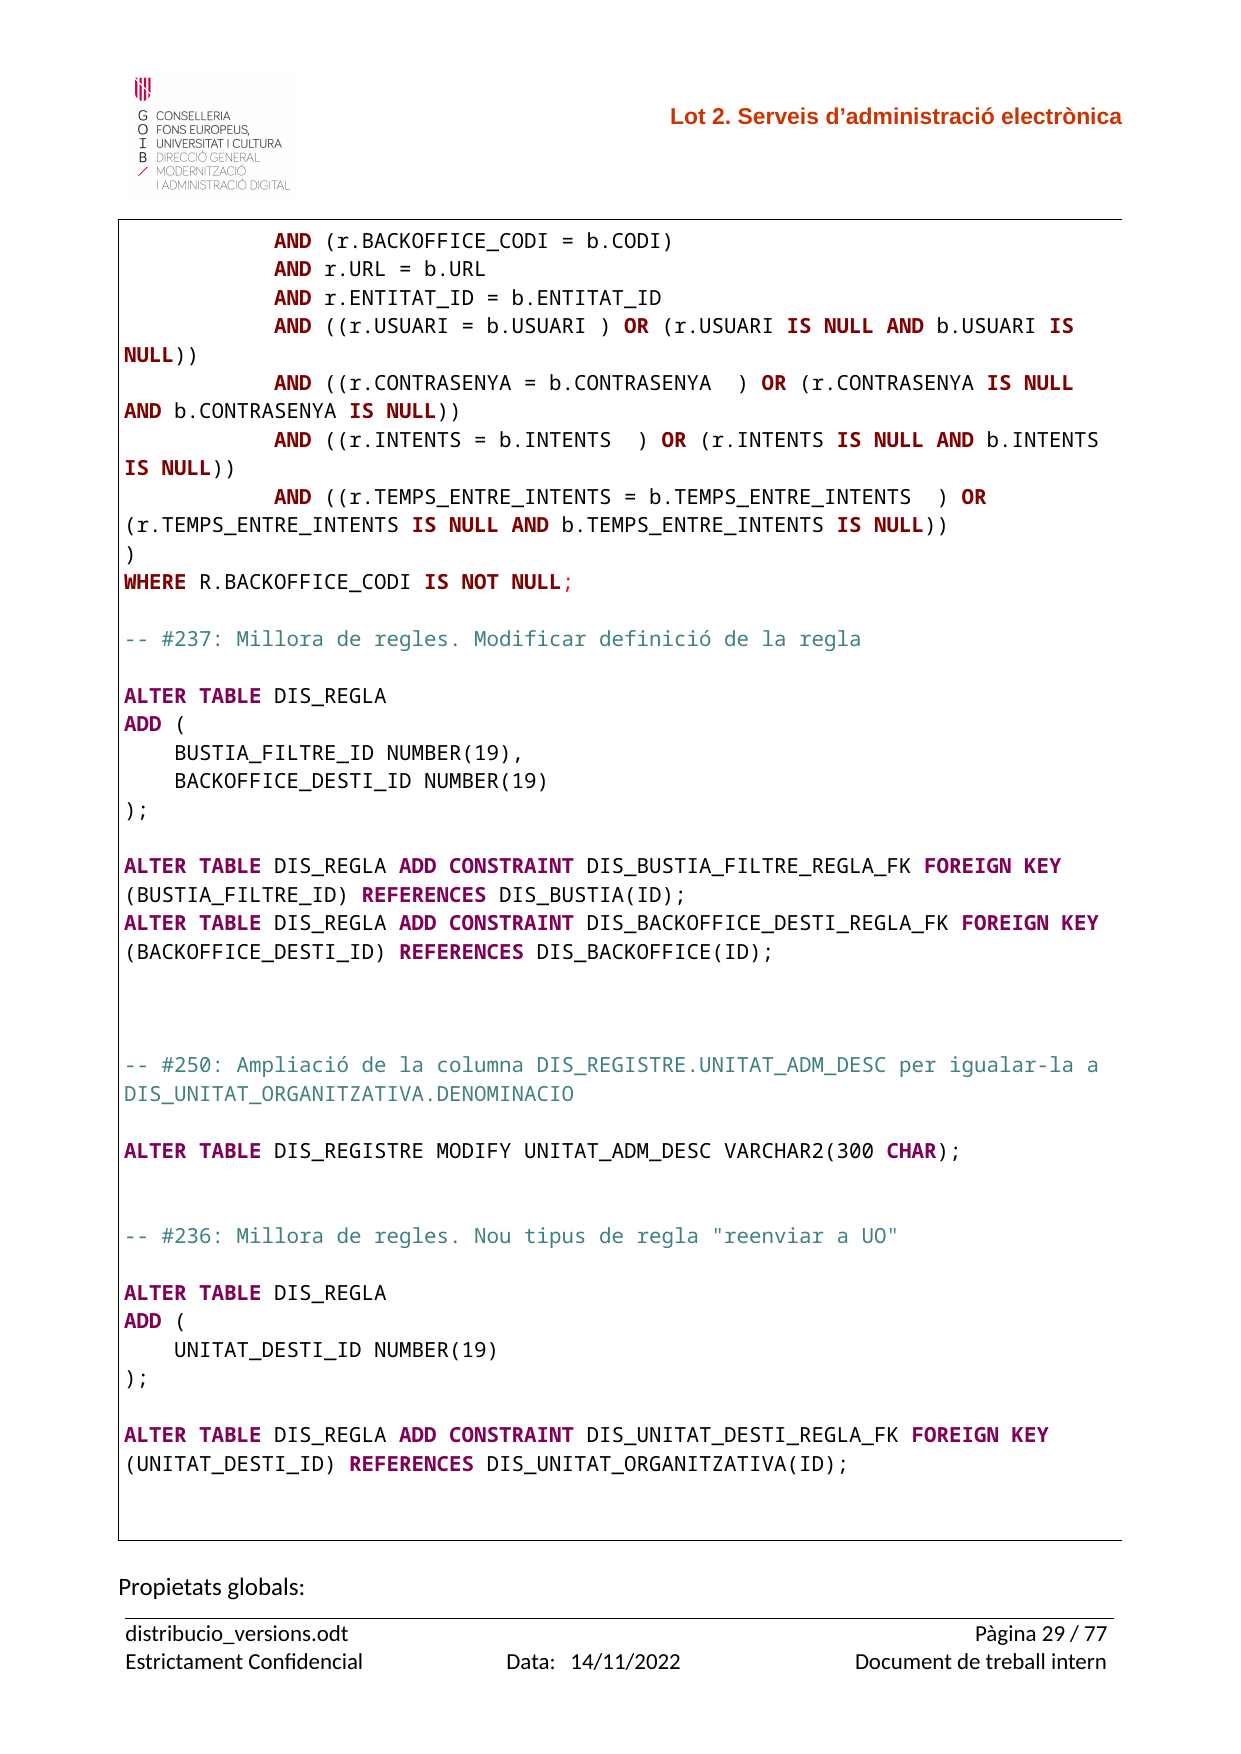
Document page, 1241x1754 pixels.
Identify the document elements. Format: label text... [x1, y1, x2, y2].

picture [126, 70, 299, 197]
table_header AND (r.BACKOFFICE_CODI = b.CODI) AND r.URL = b.URL AND r.ENTITAT_ID = b.ENTITAT_ID AND ((r.USUARI = b.USUARI ) OR (r.USUARI IS NULL AND b.USUARI IS NULL)) AND ((r.CONTRASENYA = b.CONTRASENYA ) OR (r.CONTRASENYA IS NULL AND b.CONTRASENYA IS NULL)) AND ((r.INTENTS = b.INTENTS ) OR (r.INTENTS IS NULL AND b.INTENTS IS NULL)) AND ((r.TEMPS_ENTRE_INTENTS = b.TEMPS_ENTRE_INTENTS ) OR (r.TEMPS_ENTRE_INTENTS IS NULL AND b.TEMPS_ENTRE_INTENTS IS NULL)) ) WHERE R.BACKOFFICE_CODI IS NOT NULL; -- #237: Millora de regles. Modificar definició de la regla ALTER TABLE DIS_REGLA ADD ( BUSTIA_FILTRE_ID NUMBER(19), BACKOFFICE_DESTI_ID NUMBER(19) ); ALTER TABLE DIS_REGLA ADD CONSTRAINT DIS_BUSTIA_FILTRE_REGLA_FK FOREIGN KEY (BUSTIA_FILTRE_ID) REFERENCES DIS_BUSTIA(ID); ALTER TABLE DIS_REGLA ADD CONSTRAINT DIS_BACKOFFICE_DESTI_REGLA_FK FOREIGN KEY (BACKOFFICE_DESTI_ID) REFERENCES DIS_BACKOFFICE(ID); -- #250: Ampliació de la columna DIS_REGISTRE.UNITAT_ADM_DESC per igualar-la a DIS_UNITAT_ORGANITZATIVA.DENOMINACIO ALTER TABLE DIS_REGISTRE MODIFY UNITAT_ADM_DESC VARCHAR2(300 CHAR); -- #236: Millora de regles. Nou tipus de regla "reenviar a UO" ALTER TABLE DIS_REGLA ADD ( UNITAT_DESTI_ID NUMBER(19) ); ALTER TABLE DIS_REGLA ADD CONSTRAINT DIS_UNITAT_DESTI_REGLA_FK FOREIGN KEY (UNITAT_DESTI_ID) REFERENCES DIS_UNITAT_ORGANITZATIVA(ID); [119, 220, 1122, 1540]
text Propietats globals: [118, 1571, 1122, 1602]
